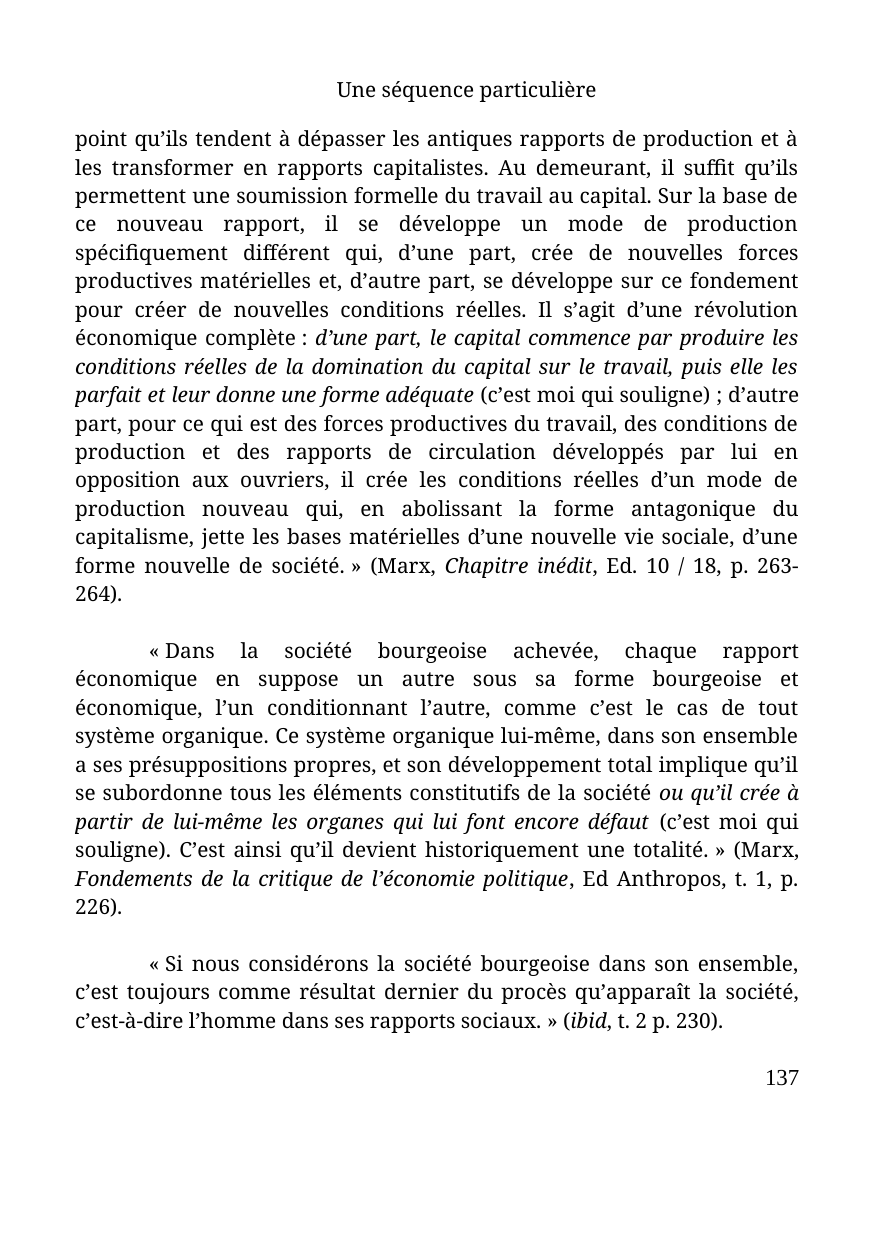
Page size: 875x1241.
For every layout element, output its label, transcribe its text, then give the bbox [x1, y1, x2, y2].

text point qu’ils tendent à dépasser les antiques rapports de production et à les transformer en rapports capitalistes. Au demeurant, il suffit qu’ils permettent une soumission formelle du travail au capital. Sur la base de ce nouveau rapport, il se développe un mode de production spécifiquement différent qui, d’une part, crée de nouvelles forces productives matérielles et, d’autre part, se développe sur ce fondement pour créer de nouvelles conditions réelles. Il s’agit d’une révolution économique complète : d’une part, le capital commence par produire les conditions réelles de la domination du capital sur le travail, puis elle les parfait et leur donne une forme adéquate (c’est moi qui souligne) ; d’autre part, pour ce qui est des forces productives du travail, des conditions de production et des rapports de circulation développés par lui en opposition aux ouvriers, il crée les conditions réelles d’un mode de production nouveau qui, en abolissant la forme antagonique du capitalisme, jette les bases matérielles d’une nouvelle vie sociale, d’une forme nouvelle de société. » (Marx, Chapitre inédit, Ed. 10 / 18, p. 263-264). [75, 124, 799, 608]
text « Si nous considérons la société bourgeoise dans son ensemble, c’est toujours comme résultat dernier du procès qu’apparaît la société, c’est-à-dire l’homme dans ses rapports sociaux. » (ibid, t. 2 p. 230). [75, 949, 799, 1034]
text « Dans la société bourgeoise achevée, chaque rapport économique en suppose un autre sous sa forme bourgeoise et économique, l’un conditionnant l’autre, comme c’est le cas de tout système organique. Ce système organique lui-même, dans son ensemble a ses présuppositions propres, et son développement total implique qu’il se subordonne tous les éléments constitutifs de la société ou qu’il crée à partir de lui-même les organes qui lui font encore défaut (c’est moi qui souligne). C’est ainsi qu’il devient historiquement une totalité. » (Marx, Fondements de la critique de l’économie politique, Ed Anthropos, t. 1, p. 226). [75, 636, 799, 921]
